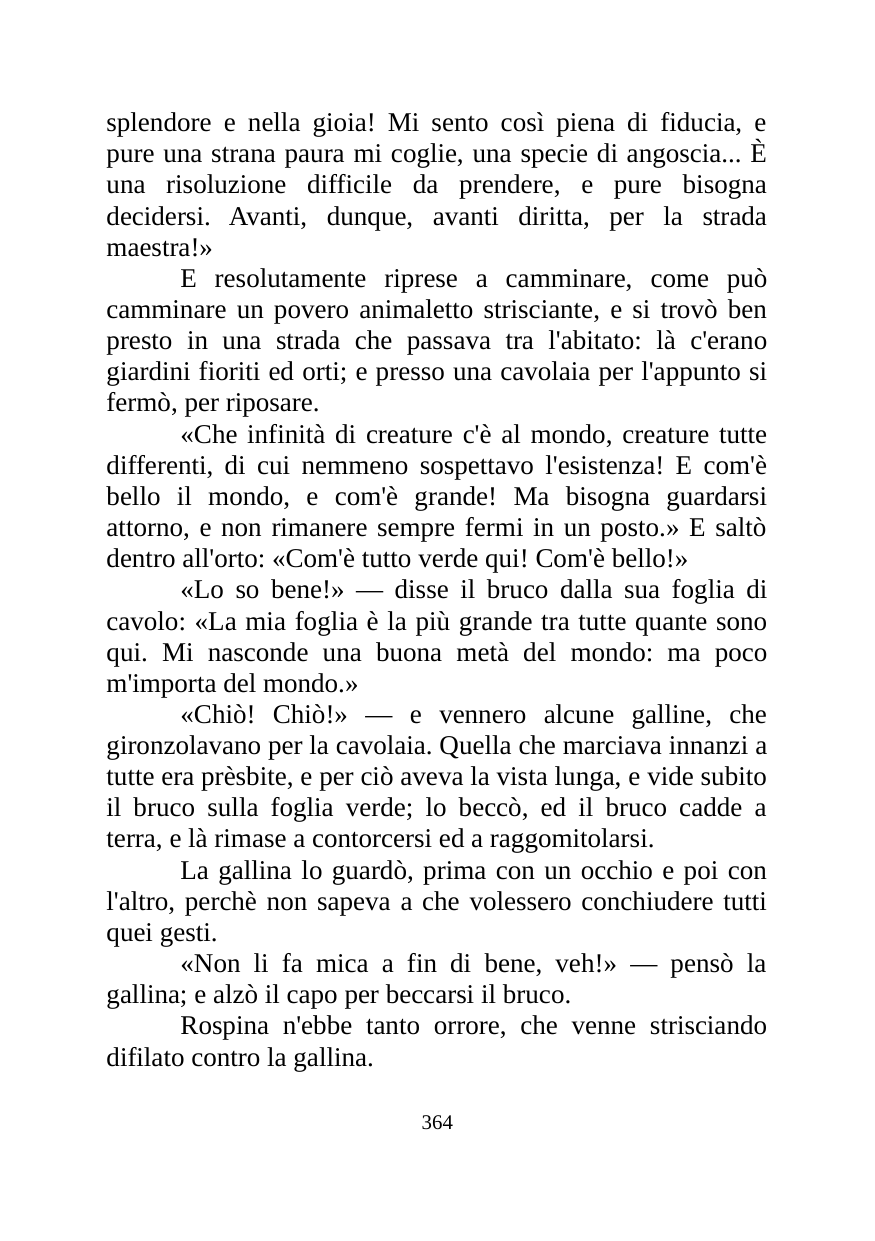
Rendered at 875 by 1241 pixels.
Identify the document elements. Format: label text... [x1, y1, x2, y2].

text «Che infinità di creature c'è al mondo, creature tutte differenti, di cui nemmeno sospettavo l'esistenza! E com'è bello il mondo, e com'è grande! Ma bisogna guardarsi attorno, e non rimanere sempre fermi in un posto.» E saltò dentro all'orto: «Com'è tutto verde qui! Com'è bello!» [106, 418, 768, 573]
text «Lo so bene!» — disse il bruco dalla sua foglia di cavolo: «La mia foglia è la più grande tra tutte quante sono qui. Mi nasconde una buona metà del mondo: ma poco m'importa del mondo.» [106, 573, 768, 698]
text splendore e nella gioia! Mi sento così piena di fiducia, e pure una strana paura mi coglie, una specie di angoscia... È una risoluzione difficile da prendere, e pure bisogna decidersi. Avanti, dunque, avanti diritta, per la strada maestra!» [106, 106, 768, 262]
text «Non li fa mica a fin di bene, veh!» — pensò la gallina; e alzò il capo per beccarsi il bruco. [106, 947, 768, 1009]
text «Chiò! Chiò!» — e vennero alcune galline, che gironzolavano per la cavolaia. Quella che marciava innanzi a tutte era prèsbite, e per ciò aveva la vista lunga, e vide subito il bruco sulla foglia verde; lo beccò, ed il bruco cadde a terra, e là rimase a contorcersi ed a raggomitolarsi. [106, 698, 768, 854]
text Rospina n'ebbe tanto orrore, che venne strisciando difilato contro la gallina. [106, 1009, 768, 1072]
text La gallina lo guardò, prima con un occhio e poi con l'altro, perchè non sapeva a che volessero conchiudere tutti quei gesti. [106, 854, 768, 947]
text E resolutamente riprese a camminare, come può camminare un povero animaletto strisciante, e si trovò ben presto in una strada che passava tra l'abitato: là c'erano giardini fioriti ed orti; e presso una cavolaia per l'appunto si fermò, per riposare. [106, 262, 768, 418]
